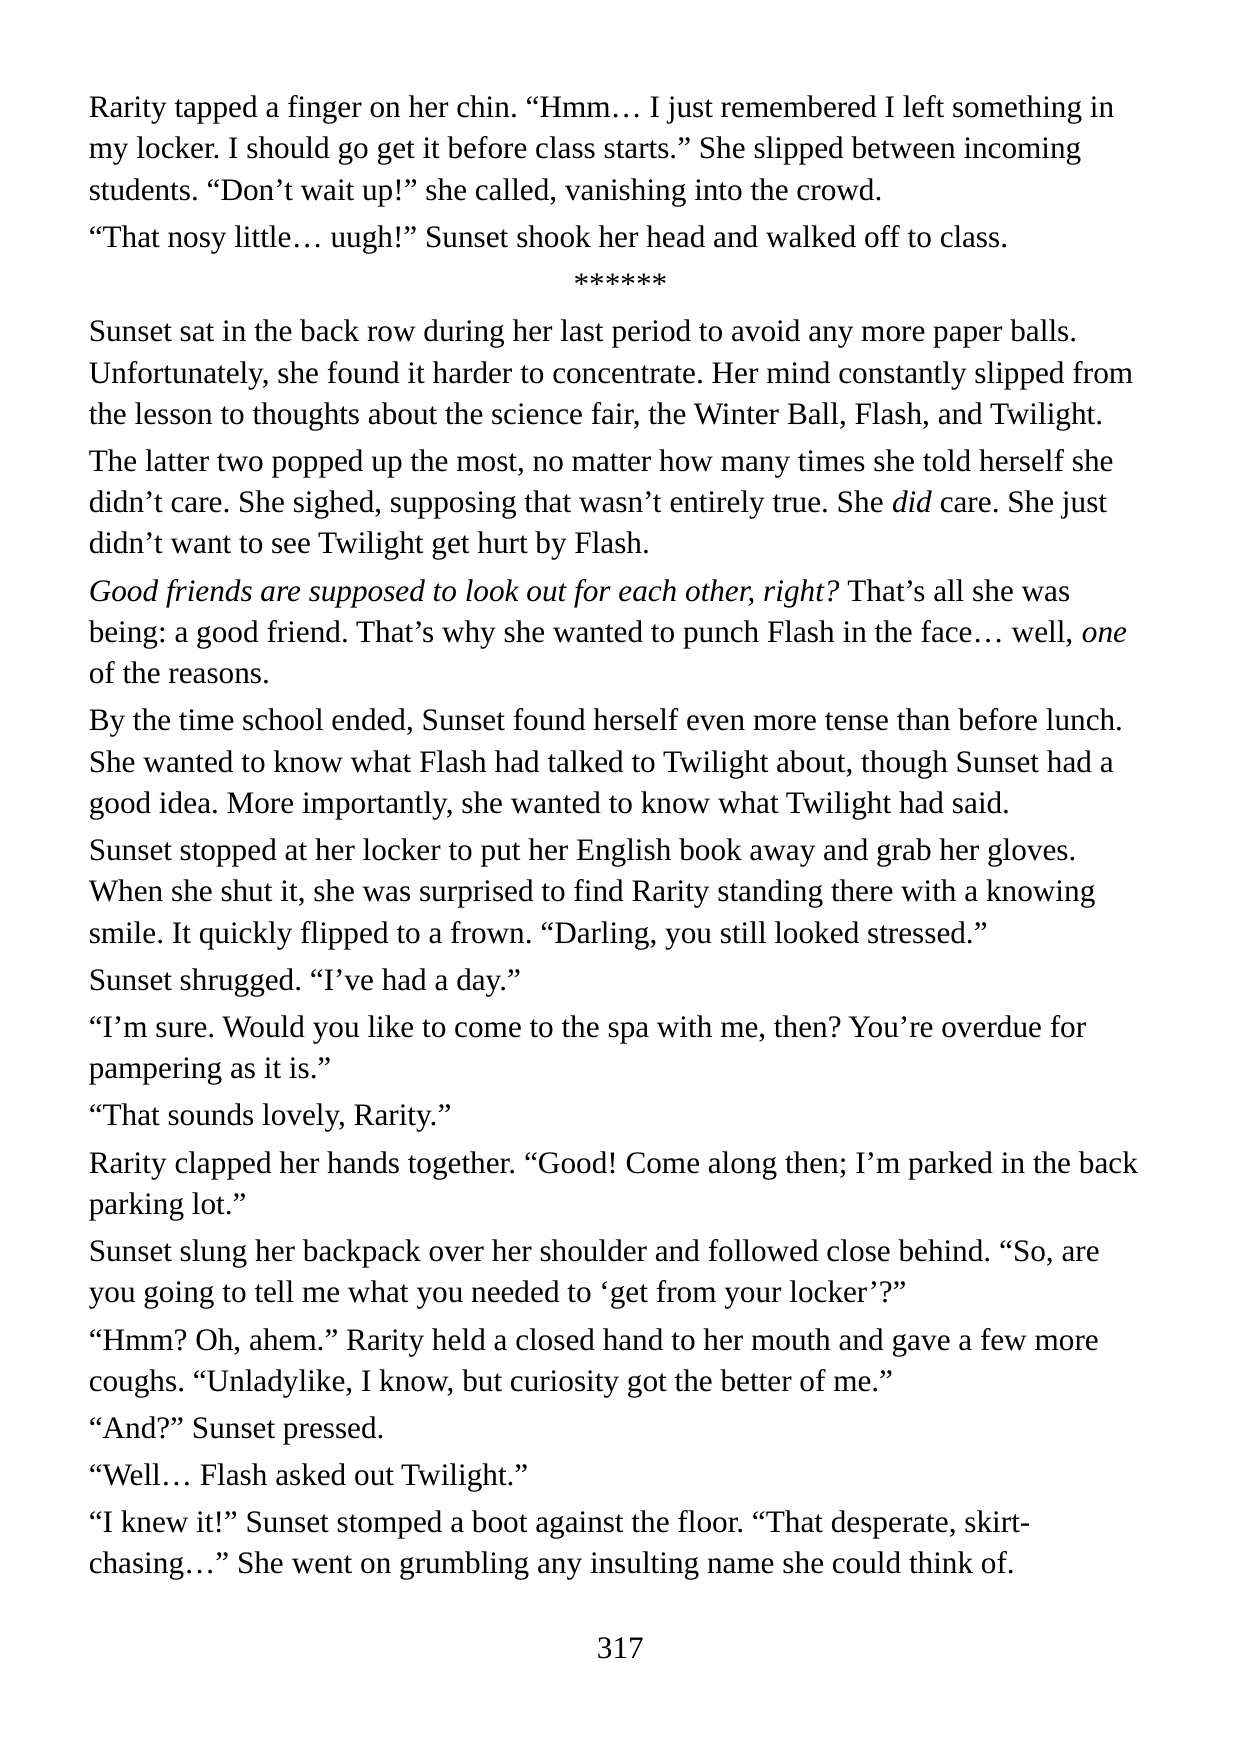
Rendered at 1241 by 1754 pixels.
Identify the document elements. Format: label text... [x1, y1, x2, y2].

text Sunset shrugged. “I’ve had a day.” [88, 961, 1152, 997]
text “Well… Flash asked out Twilight.” [88, 1456, 1152, 1492]
text “Hmm? Oh, ahem.” Rarity held a closed hand to her mouth and gave a few more coughs. “Unladylike, I know, but curiosity got the better of me.” [88, 1321, 1152, 1398]
text By the time school ended, Sunset found herself even more tense than before lunch. She wanted to know what Flash had talked to Twilight about, though Sunset had a good idea. More importantly, she wanted to know what Twilight had said. [88, 702, 1152, 820]
text Sunset stopped at her locker to put her English book away and grab her gloves. When she shut it, she was surprised to find Rarity standing there with a knowing smile. It quickly flipped to a frown. “Darling, you still looked stressed.” [88, 831, 1152, 950]
text “That nosy little… uugh!” Sunset shook her head and walked off to class. [88, 218, 1152, 254]
text Good friends are supposed to look out for each other, right? That’s all she was being: a good friend. That’s why she wanted to punch Flash in the face… well, one of the reasons. [88, 572, 1152, 690]
text Rarity clapped her hands together. “Good! Come along then; I’m parked in the back parking lot.” [88, 1144, 1152, 1221]
text “And?” Sunset pressed. [88, 1409, 1152, 1445]
text “That sounds lovely, Rarity.” [88, 1097, 1152, 1133]
text “I knew it!” Sunset stomped a boot against the floor. “That desperate, skirt-chasing…” She went on grumbling any insulting name she could think of. [88, 1503, 1152, 1581]
text ****** [88, 265, 1152, 301]
text The latter two popped up the most, no matter how many times she told herself she didn’t care. She sighed, supposing that wasn’t entirely true. She did care. She just didn’t want to see Twilight get hurt by Flash. [88, 442, 1152, 561]
text Sunset sat in the back row during her last period to avoid any more paper balls. Unfortunately, she found it harder to concentrate. Her mind constantly slipped from the lesson to thoughts about the science fair, the Winter Ball, Flash, and Twilight. [88, 313, 1152, 431]
text “I’m sure. Would you like to come to the spa with me, then? You’re overdue for pampering as it is.” [88, 1008, 1152, 1085]
text Sunset slung her backpack over her shoulder and followed close behind. “So, are you going to tell me what you needed to ‘get from your locker’?” [88, 1232, 1152, 1309]
text Rarity tapped a finger on her chin. “Hmm… I just remembered I left something in my locker. I should go get it before class starts.” She slipped between incoming students. “Don’t wait up!” she called, vanishing into the crowd. [88, 88, 1152, 207]
